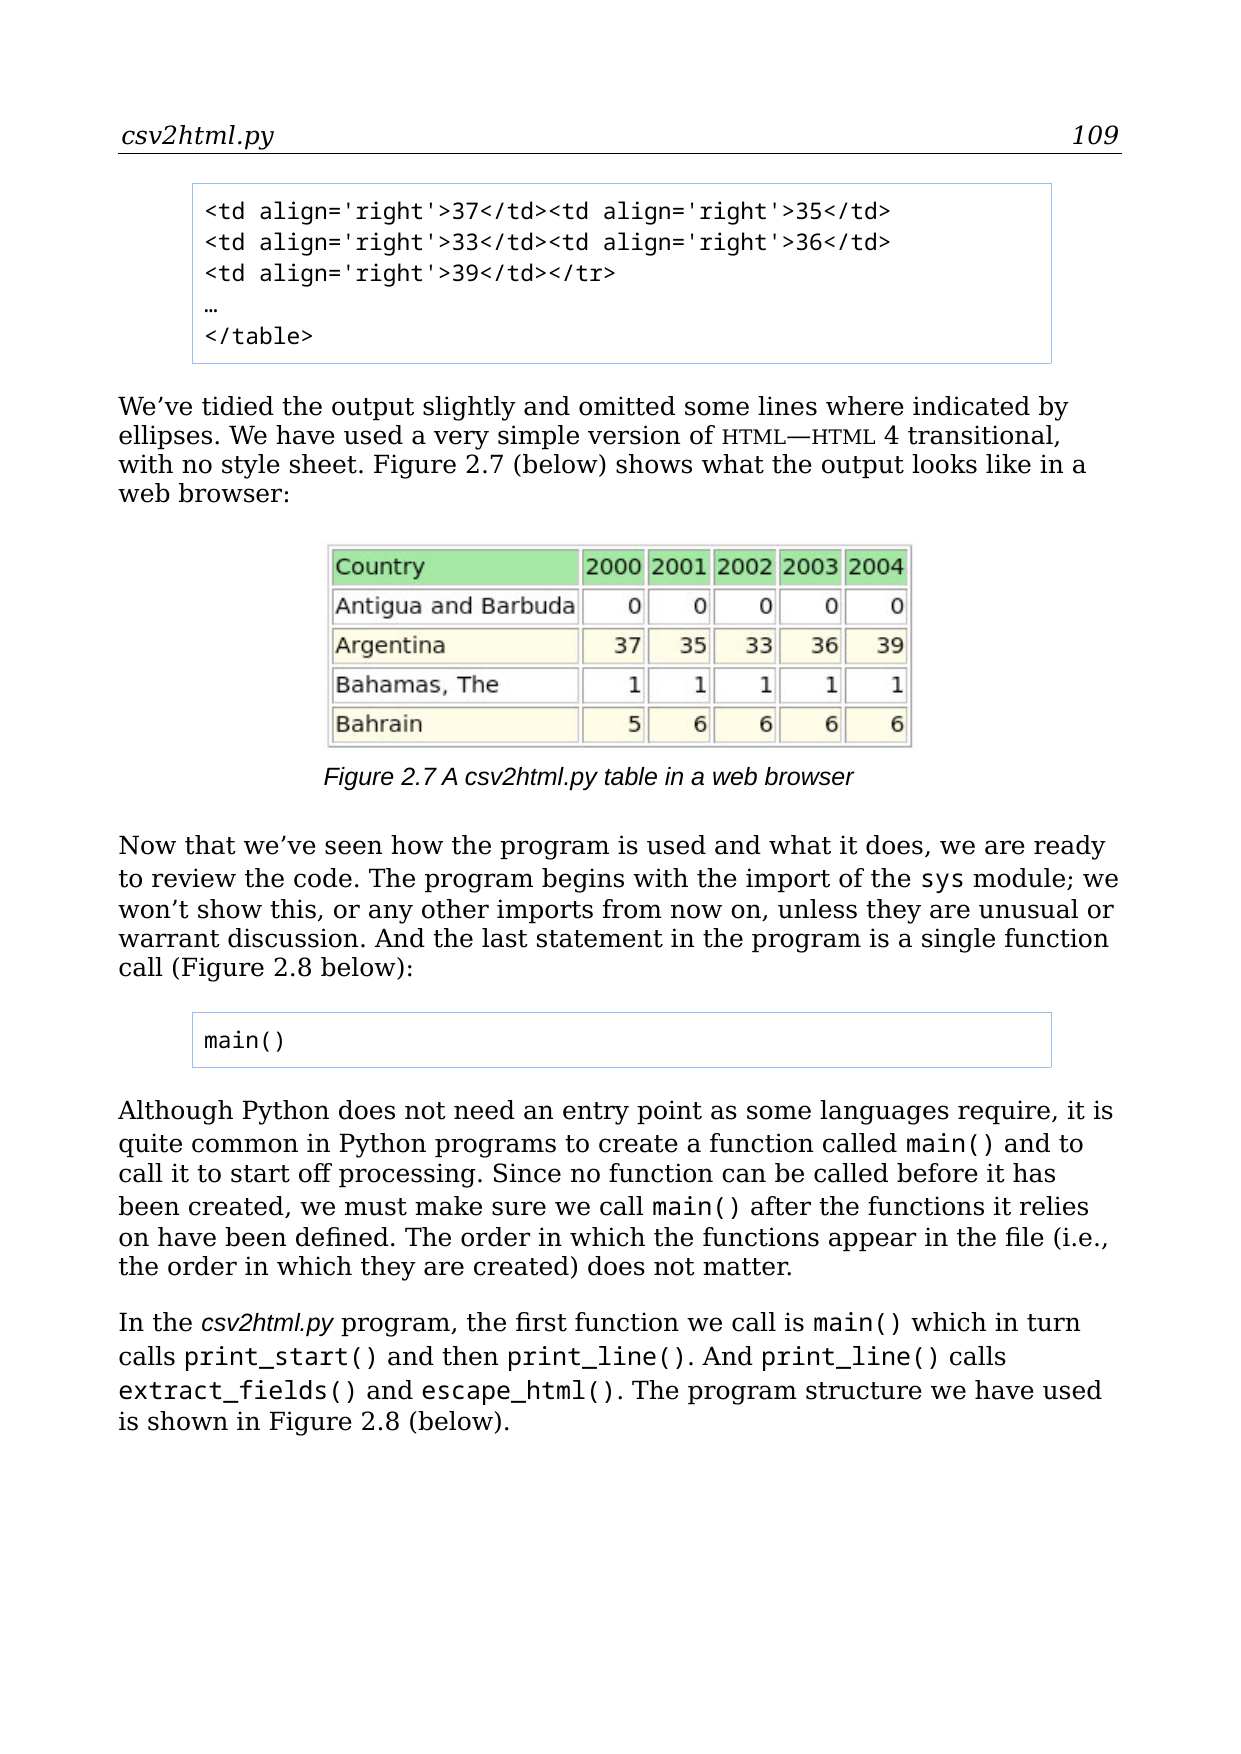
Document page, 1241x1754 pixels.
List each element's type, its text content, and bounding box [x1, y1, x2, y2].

text … [193, 276, 1051, 308]
text main() [193, 1013, 1051, 1067]
text </table> [193, 308, 1051, 363]
text Although Python does not need an entry point as some languages require, it is quite common in Python programs to create a function called main() and to call it to start off processing. Since no function can be called before it has been created, we must make sure we call main() after the functions it relies on have been defined. The order in which the functions appear in the file (i.e., the order in which they are created) does not matter. [118, 1096, 1122, 1281]
text Figure 2.7 A csv2html.py table in a web browser [323, 751, 917, 791]
text We’ve tidied the output slightly and omitted some lines where indicated by ellipses. We have used a very simple version of html—html 4 transitional, with no style sheet. Figure 2.7 (below) shows what the output looks like in a web browser: [118, 392, 1122, 509]
text <td align='right'>37</td><td align='right'>35</td> [193, 184, 1051, 214]
text Now that we’ve seen how the program is used and what it does, we are ready to review the code. The program begins with the import of the sys module; we won’t show this, or any other imports from now on, unless they are unusual or warrant discussion. And the last statement in the program is a single function call (Figure 2.8 below): [118, 538, 1122, 982]
picture [323, 540, 917, 751]
text <td align='right'>39</td></tr> [193, 245, 1051, 276]
text <td align='right'>33</td><td align='right'>36</td> [193, 214, 1051, 245]
text In the csv2html.py program, the first function we call is main() which in turn calls print_start() and then print_line(). And print_line() calls extract_fields() and escape_html(). The program structure we have used is shown in Figure 2.8 (below). [118, 1305, 1122, 1436]
